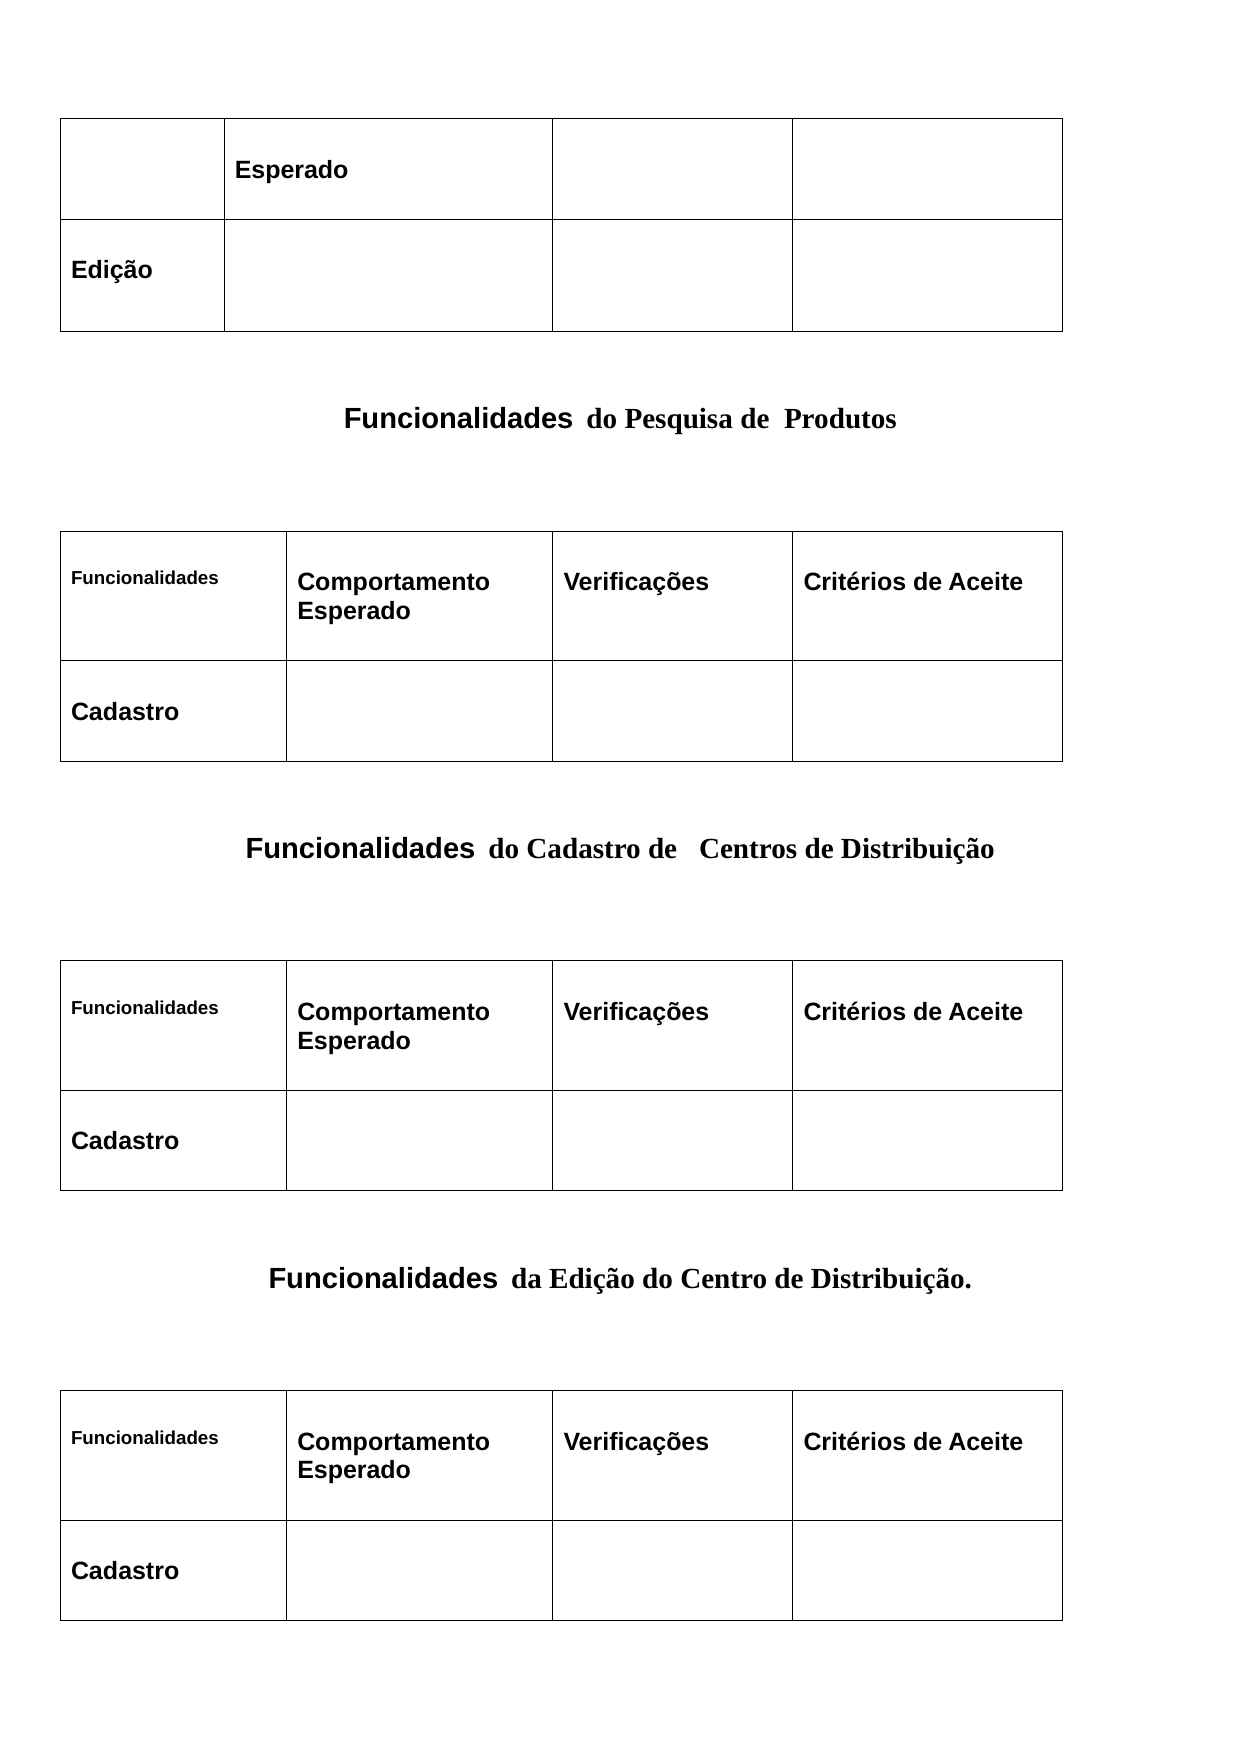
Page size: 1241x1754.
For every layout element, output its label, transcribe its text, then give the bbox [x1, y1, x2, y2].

table_cell Cadastro [61, 1521, 286, 1620]
table_cell [793, 1521, 1062, 1620]
table_header Funcionalidades [61, 1391, 286, 1519]
table_cell Cadastro [61, 661, 286, 761]
table_cell [553, 661, 792, 761]
table_cell [553, 1521, 792, 1620]
table_cell [793, 661, 1062, 761]
table_cell Cadastro [61, 1091, 286, 1190]
table_header Verificações [553, 532, 792, 660]
text Funcionalidades do Pesquisa de Produtos [118, 382, 1122, 439]
table_header Critérios de Aceite [793, 961, 1062, 1090]
table_cell [553, 1091, 792, 1190]
table_header Verificações [553, 961, 792, 1090]
text Funcionalidades do Cadastro de Centros de Distribuição [118, 812, 1122, 869]
table_header Verificações [553, 1391, 792, 1519]
table_header Comportamento Esperado [287, 1391, 552, 1519]
text Funcionalidades da Edição do Centro de Distribuição. [118, 1241, 1122, 1299]
table_cell Edição [61, 220, 224, 331]
table_header Comportamento Esperado [287, 532, 552, 660]
table_header Critérios de Aceite [793, 1391, 1062, 1519]
table_cell [287, 1521, 552, 1620]
table_header [61, 119, 224, 219]
table_header [553, 119, 792, 219]
table_cell [225, 220, 552, 331]
table_header Funcionalidades [61, 532, 286, 660]
table_cell [793, 220, 1062, 331]
table_header Funcionalidades [61, 961, 286, 1090]
table_header Critérios de Aceite [793, 532, 1062, 660]
table_header Comportamento Esperado [287, 961, 552, 1090]
table_cell [553, 220, 792, 331]
table_cell [287, 661, 552, 761]
table_cell [287, 1091, 552, 1190]
table_cell [793, 1091, 1062, 1190]
table_header Esperado [225, 119, 552, 219]
table_header [793, 119, 1062, 219]
